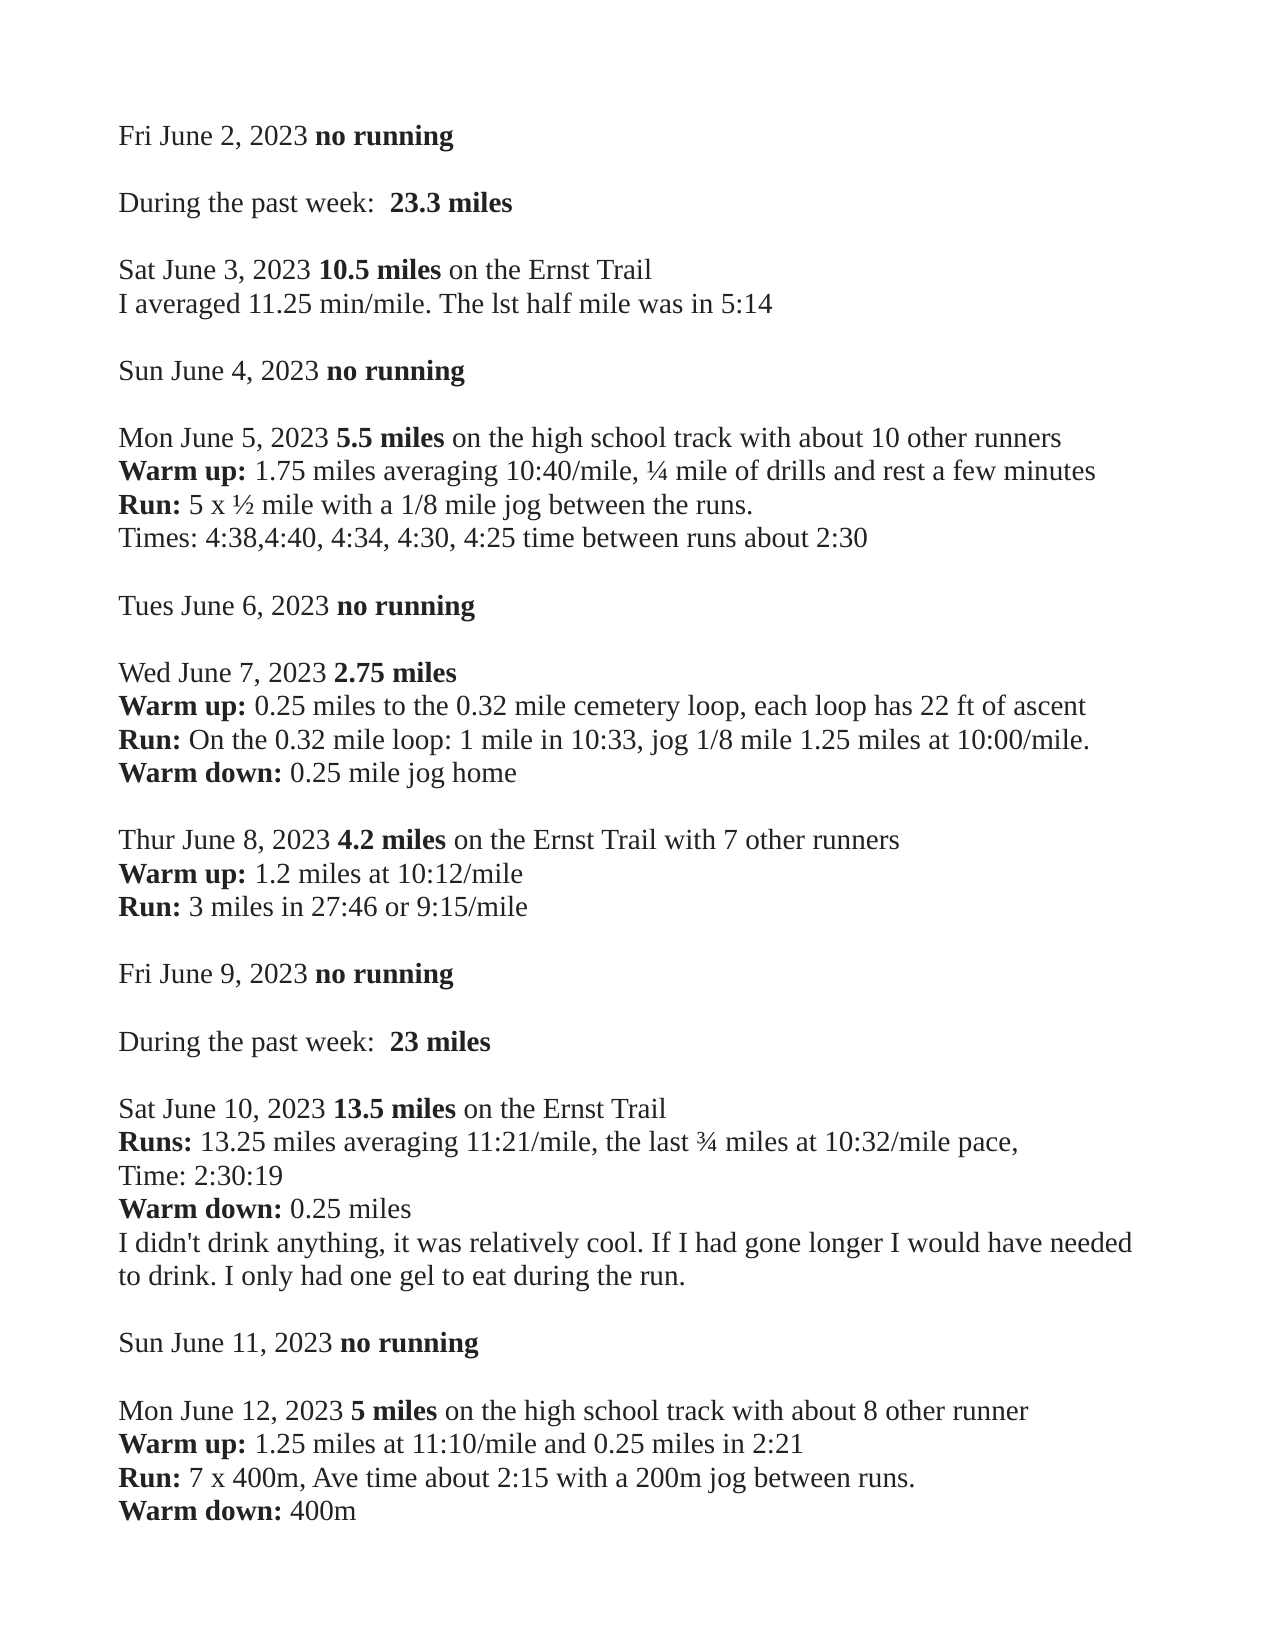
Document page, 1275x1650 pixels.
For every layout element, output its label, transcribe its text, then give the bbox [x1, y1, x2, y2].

text Warm up: 1.75 miles averaging 10:40/mile, ¼ mile of drills and rest a few minutes [118, 453, 1161, 487]
text I averaged 11.25 min/mile. The lst half mile was in 5:14 [118, 286, 1161, 319]
text Thur June 8, 2023 4.2 miles on the Ernst Trail with 7 other runners [118, 822, 1161, 856]
text Mon June 5, 2023 5.5 miles on the high school track with about 10 other runners [118, 420, 1161, 453]
text Sat June 10, 2023 13.5 miles on the Ernst Trail [118, 1091, 1161, 1124]
text Sun June 11, 2023 no running [118, 1326, 1161, 1359]
text Warm down: 0.25 miles [118, 1191, 1161, 1225]
text Run: 3 miles in 27:46 or 9:15/mile [118, 889, 1161, 923]
text Wed June 7, 2023 2.75 miles [118, 655, 1161, 688]
text Run: 7 x 400m, Ave time about 2:15 with a 200m jog between runs. [118, 1460, 1161, 1493]
text Run: 5 x ½ mile with a 1/8 mile jog between the runs. [118, 487, 1161, 521]
text During the past week: 23.3 miles [118, 185, 1161, 219]
text Warm up: 1.2 miles at 10:12/mile [118, 856, 1161, 889]
text Sat June 3, 2023 10.5 miles on the Ernst Trail [118, 252, 1161, 286]
text Time: 2:30:19 [118, 1158, 1161, 1191]
text Warm up: 0.25 miles to the 0.32 mile cemetery loop, each loop has 22 ft of ascent [118, 688, 1161, 722]
text Mon June 12, 2023 5 miles on the high school track with about 8 other runner [118, 1393, 1161, 1426]
text Tues June 6, 2023 no running [118, 588, 1161, 621]
text Warm up: 1.25 miles at 11:10/mile and 0.25 miles in 2:21 [118, 1426, 1161, 1460]
text Fri June 9, 2023 no running [118, 957, 1161, 990]
text Times: 4:38,4:40, 4:34, 4:30, 4:25 time between runs about 2:30 [118, 521, 1161, 554]
text During the past week: 23 miles [118, 1024, 1161, 1057]
text Sun June 4, 2023 no running [118, 353, 1161, 386]
text Warm down: 0.25 mile jog home [118, 755, 1161, 789]
text I didn't drink anything, it was relatively cool. If I had gone longer I would have needed to drink. I only had one gel to eat during the run. [118, 1225, 1161, 1292]
text Warm down: 400m [118, 1493, 1161, 1527]
text Fri June 2, 2023 no running [118, 118, 1161, 152]
text Runs: 13.25 miles averaging 11:21/mile, the last ¾ miles at 10:32/mile pace, [118, 1124, 1161, 1158]
text Run: On the 0.32 mile loop: 1 mile in 10:33, jog 1/8 mile 1.25 miles at 10:00/mile. [118, 722, 1161, 755]
